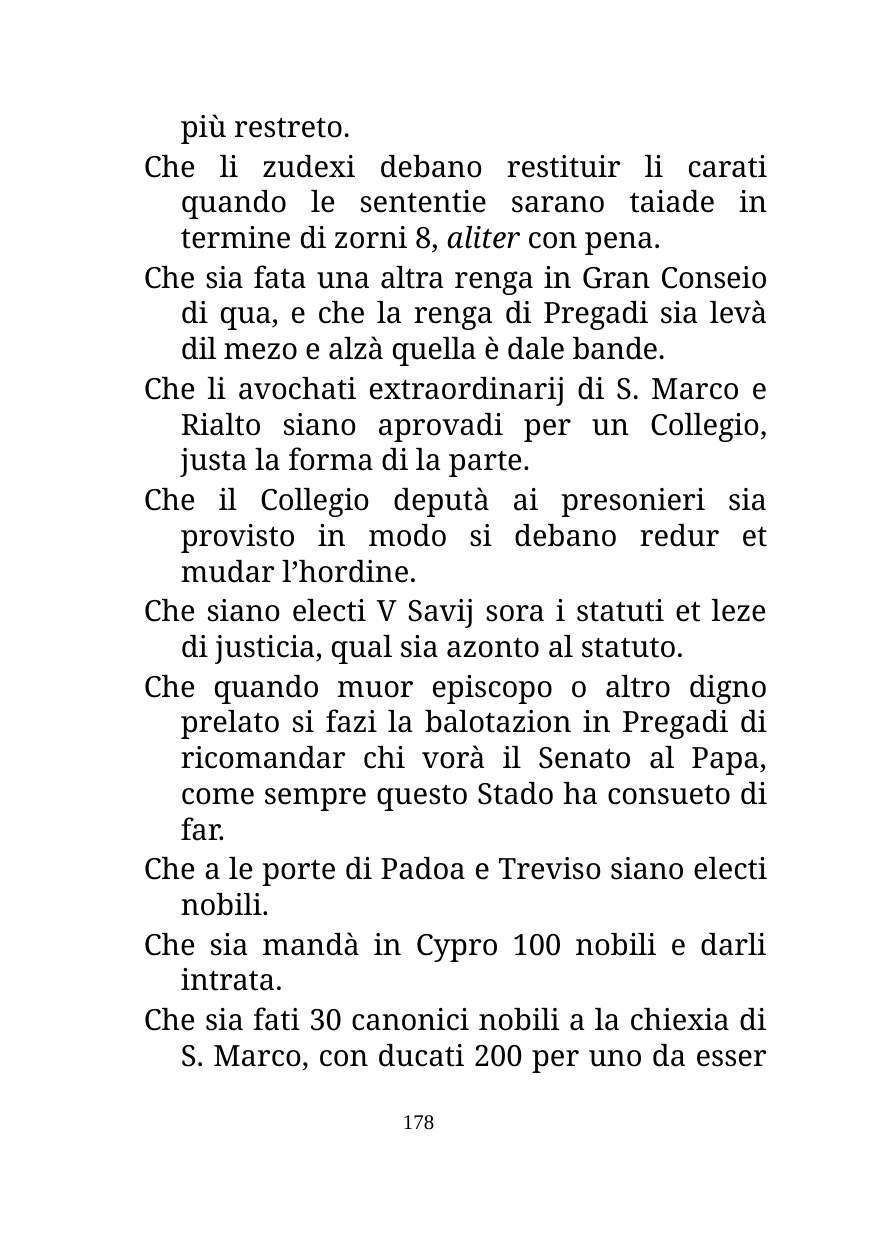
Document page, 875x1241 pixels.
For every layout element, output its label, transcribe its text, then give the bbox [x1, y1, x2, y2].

text Che sia fati 30 canonici nobili a la chiexia di S. Marco, con ducati 200 per uno da esser [143, 999, 768, 1075]
text più restreto. [143, 106, 768, 146]
text Che sia fata una altra renga in Gran Conseio di qua, e che la renga di Pregadi sia levà dil mezo e alzà quella è dale bande. [143, 257, 768, 368]
text Che li avochati extraordinarij di S. Marco e Rialto siano aprovadi per un Collegio, justa la forma di la parte. [143, 368, 768, 479]
text Che il Collegio deputà ai presonieri sia provisto in modo si debano redur et mudar l’hordine. [143, 479, 768, 591]
text Che li zudexi debano restituir li carati quando le sententie sarano taiade in termine di zorni 8, aliter con pena. [143, 146, 768, 257]
text Che siano electi V Savij sora i statuti et leze di justicia, qual sia azonto al statuto. [143, 591, 768, 666]
list Che sia mandà in Cypro 100 nobili e darli intrata. [143, 924, 768, 999]
list Che a le porte di Padoa e Treviso siano electi nobili. [143, 848, 768, 924]
text Che quando muor episcopo o altro digno prelato si fazi la balotazion in Pregadi di ricomandar chi vorà il Senato al Papa, come sempre questo Stado ha consueto di far. [143, 666, 768, 848]
